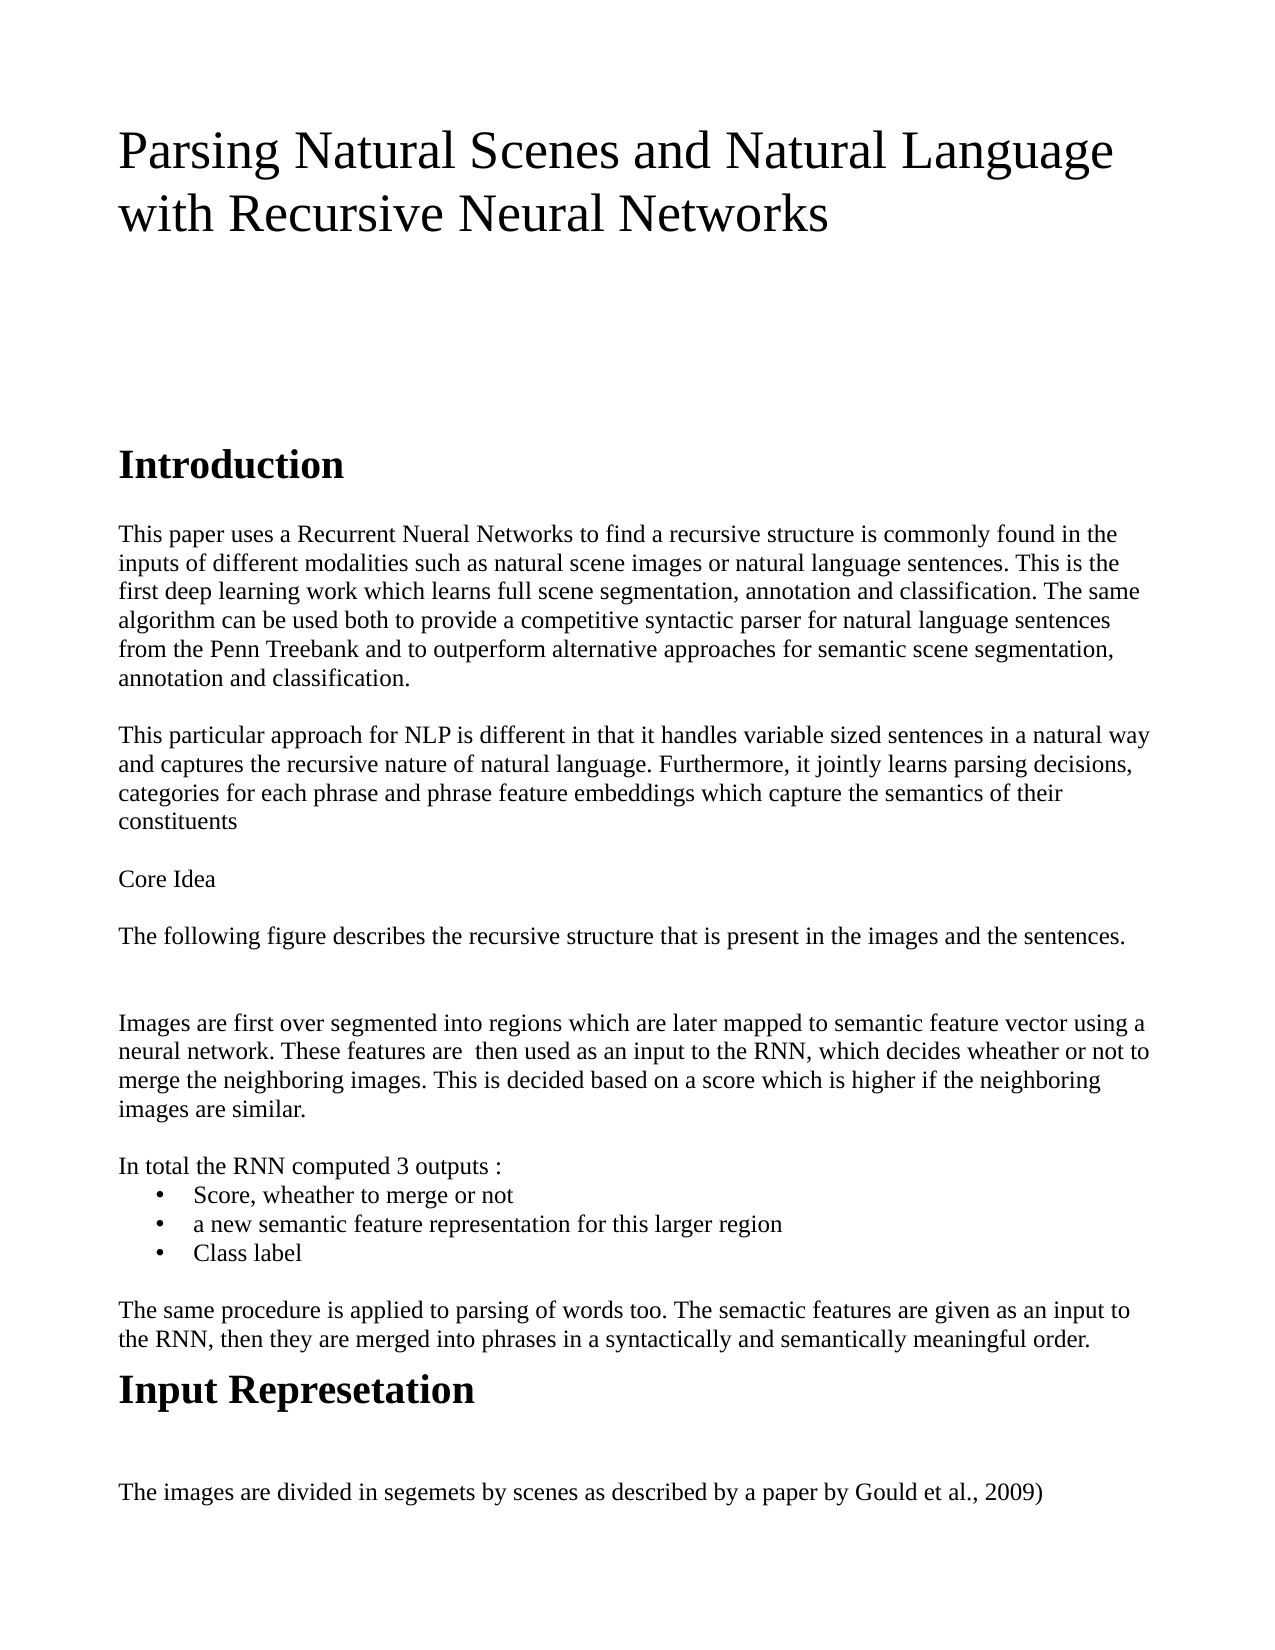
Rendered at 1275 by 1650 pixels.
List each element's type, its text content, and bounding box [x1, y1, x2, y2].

text This paper uses a Recurrent Nueral Networks to find a recursive structure is commonly found in the inputs of different modalities such as natural scene images or natural language sentences. This is the first deep learning work which learns full scene segmentation, annotation and classification. The same algorithm can be used both to provide a competitive syntactic parser for natural language sentences from the Penn Treebank and to outperform alternative approaches for semantic scene segmentation, annotation and classification. [118, 519, 1157, 691]
text The following figure describes the recursive structure that is present in the images and the sentences. [118, 921, 1157, 950]
text The same procedure is applied to parsing of words too. The semactic features are given as an input to the RNN, then they are merged into phrases in a syntactically and semantically meaningful order. [118, 1295, 1157, 1353]
text Images are first over segmented into regions which are later mapped to semantic feature vector using a neural network. These features are then used as an input to the RNN, which decides wheather or not to merge the neighboring images. This is decided based on a score which is higher if the neighboring images are similar. [118, 1008, 1157, 1123]
text This particular approach for NLP is different in that it handles variable sized sentences in a natural way and captures the recursive nature of natural language. Furthermore, it jointly learns parsing decisions, categories for each phrase and phrase feature embeddings which capture the semantics of their constituents [118, 720, 1157, 835]
text In total the RNN computed 3 outputs : [118, 1151, 1157, 1180]
text The images are divided in segemets by scenes as described by a paper by Gould et al., 2009) [118, 1477, 1157, 1506]
text Core Idea [118, 864, 1157, 893]
list Score, wheather to merge or not [156, 1180, 1157, 1209]
text Input Represetation [118, 1353, 1157, 1415]
list Class label [156, 1238, 1157, 1266]
text Introduction [118, 428, 1157, 490]
list a new semantic feature representation for this larger region [156, 1209, 1157, 1238]
